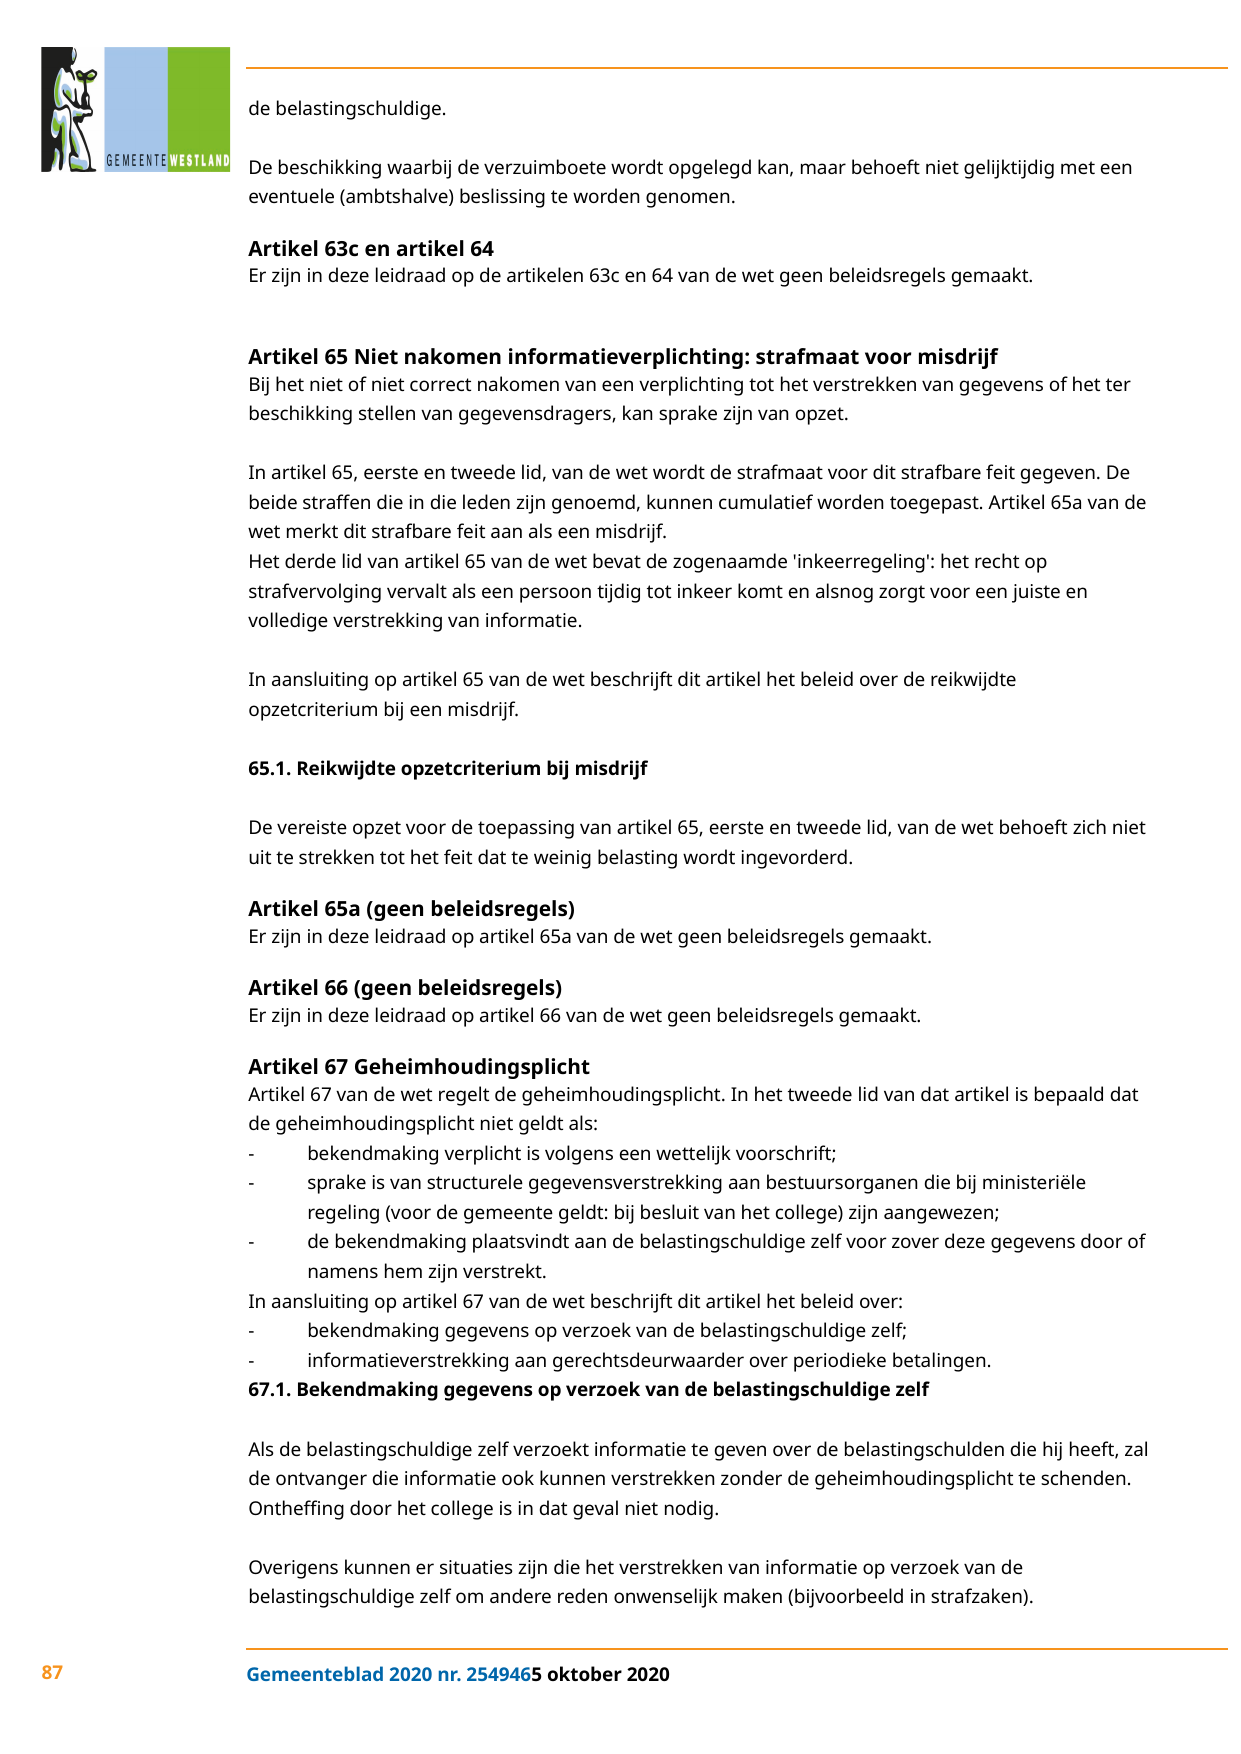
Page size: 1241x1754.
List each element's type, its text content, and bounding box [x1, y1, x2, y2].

text Er zijn in deze leidraad op de artikelen 63c en 64 van de wet geen beleidsregels gemaakt. [248, 262, 1152, 288]
text de belastingschuldige. [248, 95, 1152, 121]
text Bij het niet of niet correct nakomen van een verplichting tot het verstrekken van gegevens of het ter beschikking stellen van gegevensdragers, kan sprake zijn van opzet. [248, 371, 1152, 426]
text In aansluiting op artikel 65 van de wet beschrijft dit artikel het beleid over de reikwijdte opzetcriterium bij een misdrijf. [248, 667, 1152, 722]
picture [41, 47, 231, 172]
text Als de belastingschuldige zelf verzoekt informatie te geven over de belastingschulden die hij heeft, zal de ontvanger die informatie ook kunnen verstrekken zonder de geheimhoudingsplicht te schenden. Ontheffing door het college is in dat geval niet nodig. [248, 1436, 1152, 1521]
list bekendmaking verplicht is volgens een wettelijk voorschrift; [248, 1140, 1152, 1166]
list de bekendmaking plaatsvindt aan de belastingschuldige zelf voor zover deze gegevens door of namens hem zijn verstrekt. [248, 1229, 1152, 1284]
text In artikel 65, eerste en tweede lid, van de wet wordt de strafmaat voor dit strafbare feit gegeven. De beide straffen die in die leden zijn genoemd, kunnen cumulatief worden toegepast. Artikel 65a van de wet merkt dit strafbare feit aan als een misdrijf. [248, 459, 1152, 544]
text Artikel 67 van de wet regelt de geheimhoudingsplicht. In het tweede lid van dat artikel is bepaald dat de geheimhoudingsplicht niet geldt als: [248, 1081, 1152, 1136]
text Artikel 65 Niet nakomen informatieverplichting: strafmaat voor misdrijf [248, 342, 1152, 371]
text 67.1. Bekendmaking gegevens op verzoek van de belastingschuldige zelf [248, 1377, 1152, 1402]
text Artikel 63c en artikel 64 [248, 234, 1152, 262]
text Er zijn in deze leidraad op artikel 66 van de wet geen beleidsregels gemaakt. [248, 1002, 1152, 1028]
list informatieverstrekking aan gerechtsdeurwaarder over periodieke betalingen. [248, 1347, 1152, 1373]
text Artikel 67 Geheimhoudingsplicht [248, 1052, 1152, 1081]
text Artikel 66 (geen beleidsregels) [248, 973, 1152, 1002]
text Artikel 65a (geen beleidsregels) [248, 894, 1152, 923]
text De vereiste opzet voor de toepassing van artikel 65, eerste en tweede lid, van de wet behoeft zich niet uit te strekken tot het feit dat te weinig belasting wordt ingevorderd. [248, 814, 1152, 870]
text De beschikking waarbij de verzuimboete wordt opgelegd kan, maar behoeft niet gelijktijdig met een eventuele (ambtshalve) beslissing te worden genomen. [248, 154, 1152, 209]
text Er zijn in deze leidraad op artikel 65a van de wet geen beleidsregels gemaakt. [248, 923, 1152, 949]
list bekendmaking gegevens op verzoek van de belastingschuldige zelf; [248, 1317, 1152, 1343]
text In aansluiting op artikel 67 van de wet beschrijft dit artikel het beleid over: [248, 1288, 1152, 1313]
text Overigens kunnen er situaties zijn die het verstrekken van informatie op verzoek van de belastingschuldige zelf om andere reden onwenselijk maken (bijvoorbeeld in strafzaken). [248, 1554, 1152, 1609]
text Het derde lid van artikel 65 van de wet bevat de zogenaamde 'inkeerregeling': het recht op strafvervolging vervalt als een persoon tijdig tot inkeer komt en alsnog zorgt voor een juiste en volledige verstrekking van informatie. [248, 548, 1152, 633]
list sprake is van structurele gegevensverstrekking aan bestuursorganen die bij ministeriële regeling (voor de gemeente geldt: bij besluit van het college) zijn aangewezen; [248, 1169, 1152, 1225]
text 65.1. Reikwijdte opzetcriterium bij misdrijf [248, 755, 1152, 781]
